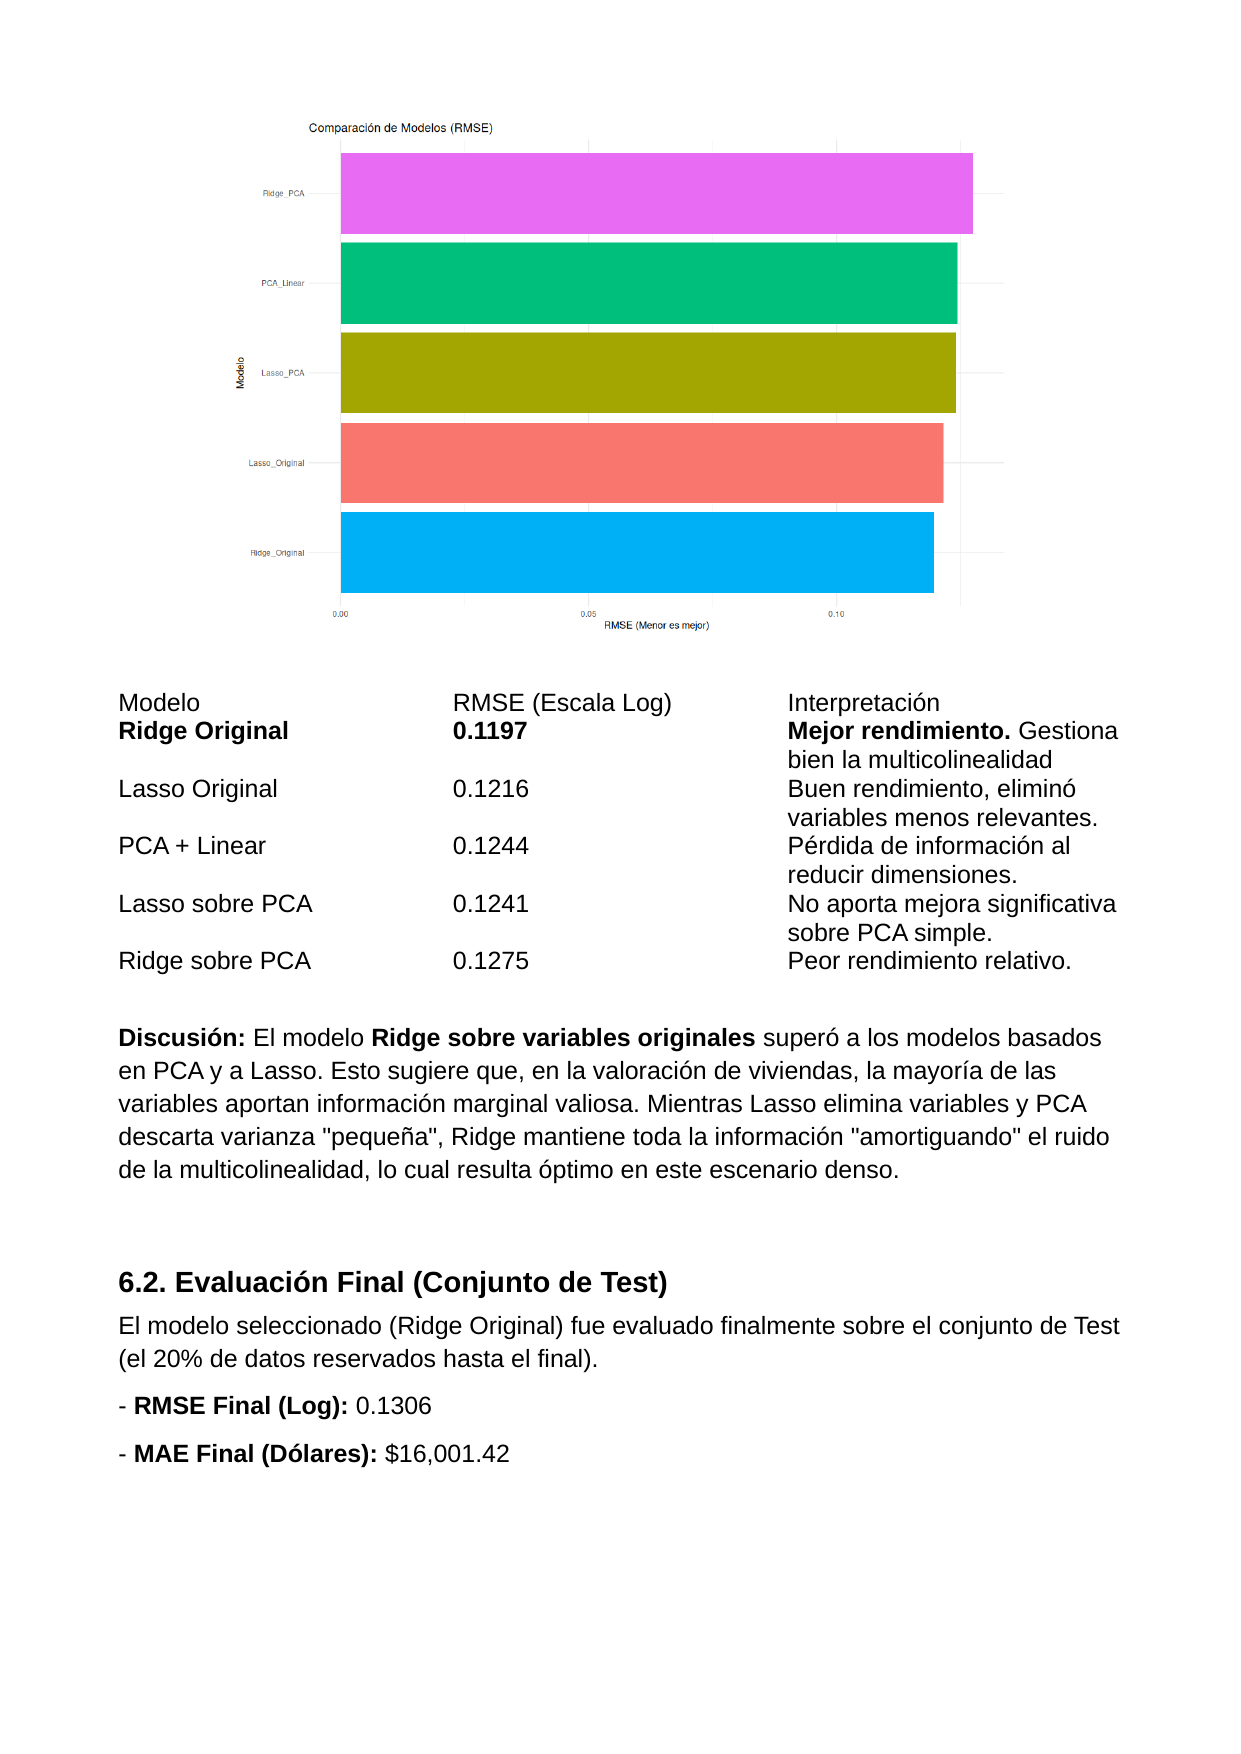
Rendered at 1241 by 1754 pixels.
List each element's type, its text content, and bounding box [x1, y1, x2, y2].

picture [231, 118, 1009, 636]
table_cell Lasso sobre PCA [118, 889, 453, 946]
table_cell Peor rendimiento relativo. [788, 946, 1122, 975]
table_cell Pérdida de información al reducir dimensiones. [788, 831, 1122, 889]
table_cell 0.1244 [453, 831, 787, 889]
table_cell No aporta mejora significativa sobre PCA simple. [788, 889, 1122, 946]
text El modelo seleccionado (Ridge Original) fue evaluado finalmente sobre el conjunto de Test (el 20% de datos reservados hasta el final). [118, 1311, 1122, 1372]
subtitle 6.2. Evaluación Final (Conjunto de Test) [118, 1264, 1122, 1298]
table_cell PCA + Linear [118, 831, 453, 889]
table_header RMSE (Escala Log) [453, 688, 787, 716]
table_cell Ridge Original [118, 716, 453, 774]
table_cell 0.1197 [453, 716, 787, 774]
table_cell 0.1275 [453, 946, 787, 975]
table_cell 0.1216 [453, 774, 787, 831]
table_cell 0.1241 [453, 889, 787, 946]
text Discusión: El modelo Ridge sobre variables originales superó a los modelos basados en PCA y a Lasso. Esto sugiere que, en la valoración de viviendas, la mayoría de las variables aportan información marginal valiosa. Mientras Lasso elimina variables y PCA descarta varianza "pequeña", Ridge mantiene toda la información "amortiguando" el ruido de la multicolinealidad, lo cual resulta óptimo en este escenario denso. [118, 1023, 1122, 1183]
table_cell Lasso Original [118, 774, 453, 831]
text - RMSE Final (Log): 0.1306 [118, 1391, 1122, 1420]
table_header Modelo [118, 688, 453, 716]
text - MAE Final (Dólares): $16,001.42 [118, 1439, 1122, 1468]
table_cell Mejor rendimiento. Gestiona bien la multicolinealidad [788, 716, 1122, 774]
table_cell Ridge sobre PCA [118, 946, 453, 975]
table_cell Buen rendimiento, eliminó variables menos relevantes. [788, 774, 1122, 831]
table_header Interpretación [788, 688, 1122, 716]
